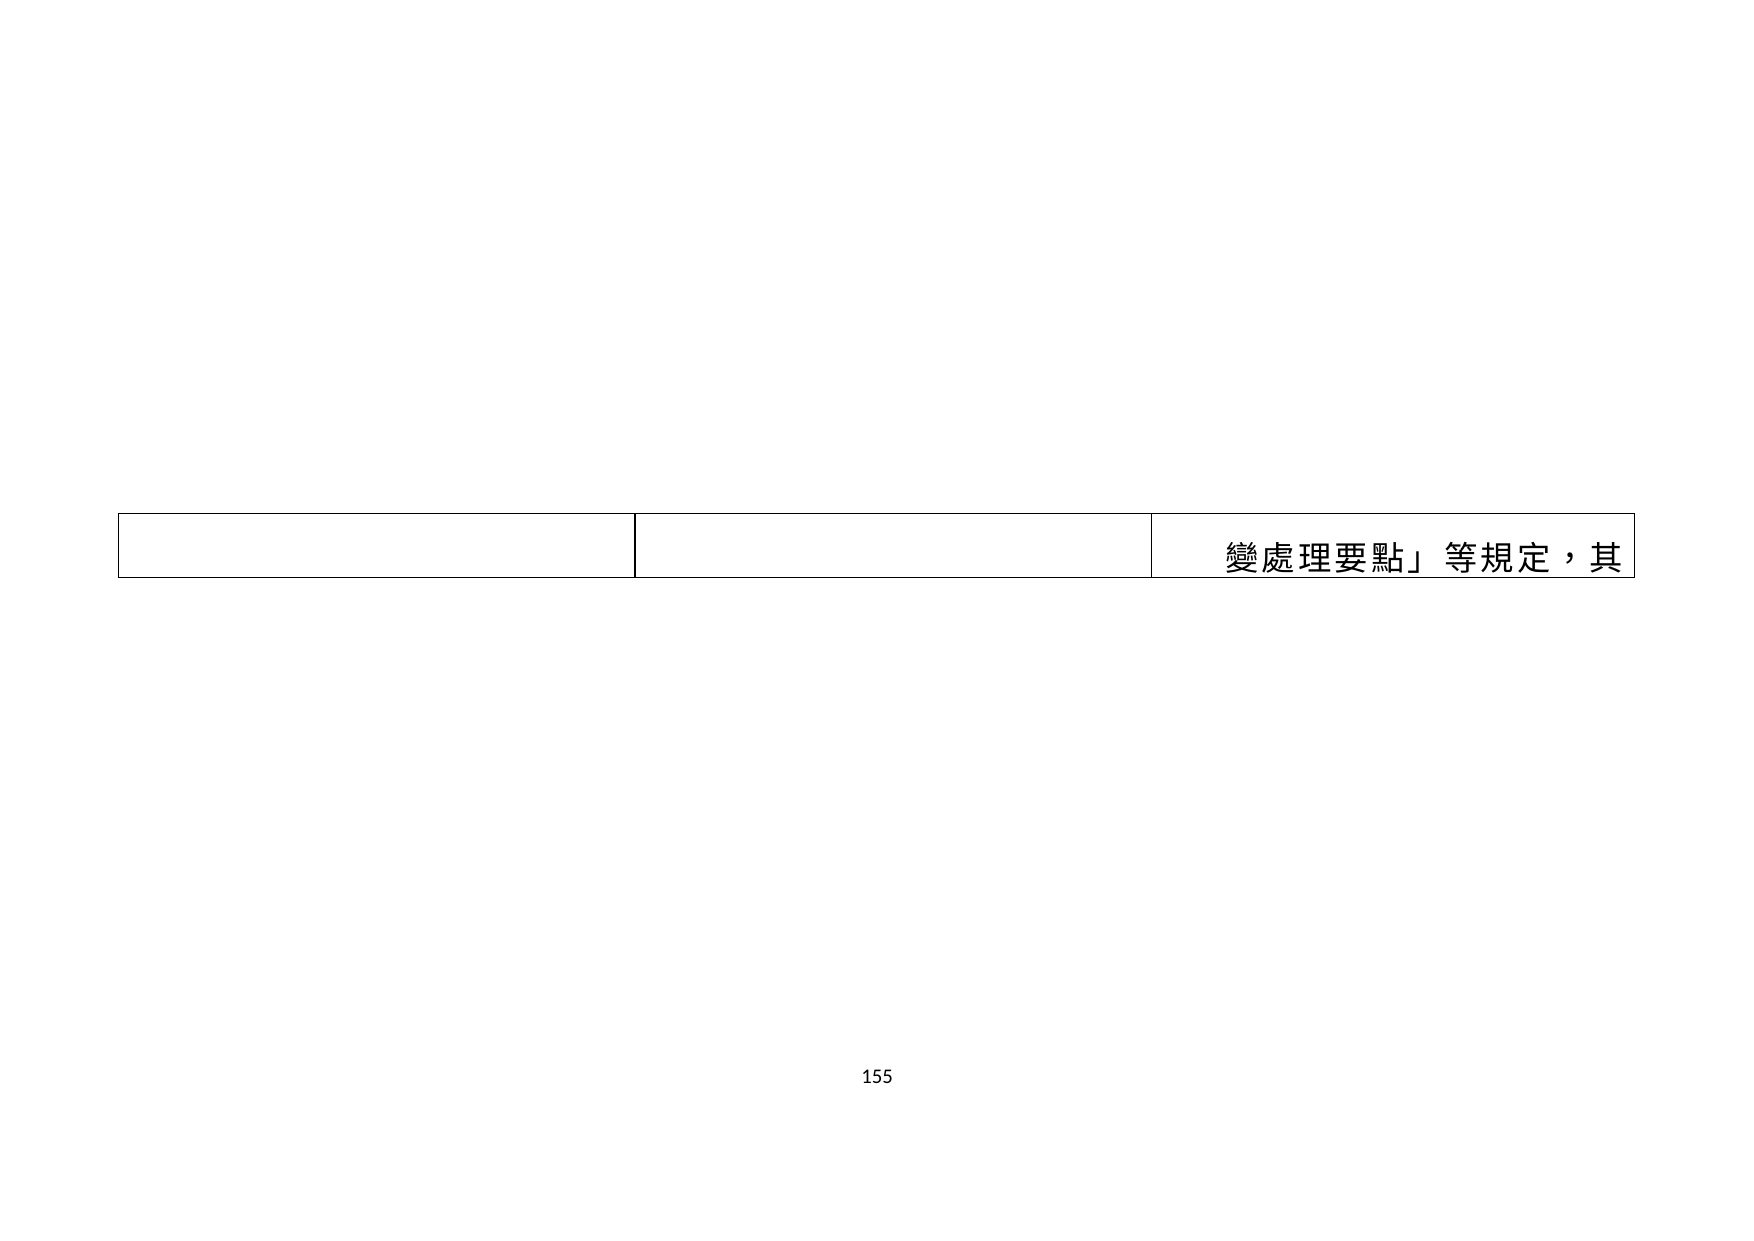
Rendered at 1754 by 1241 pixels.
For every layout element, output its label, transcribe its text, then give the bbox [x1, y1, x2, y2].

table_cell [119, 514, 634, 577]
table_cell 變處理要點」等規定，其 [1152, 514, 1634, 577]
table_cell [636, 514, 1151, 577]
